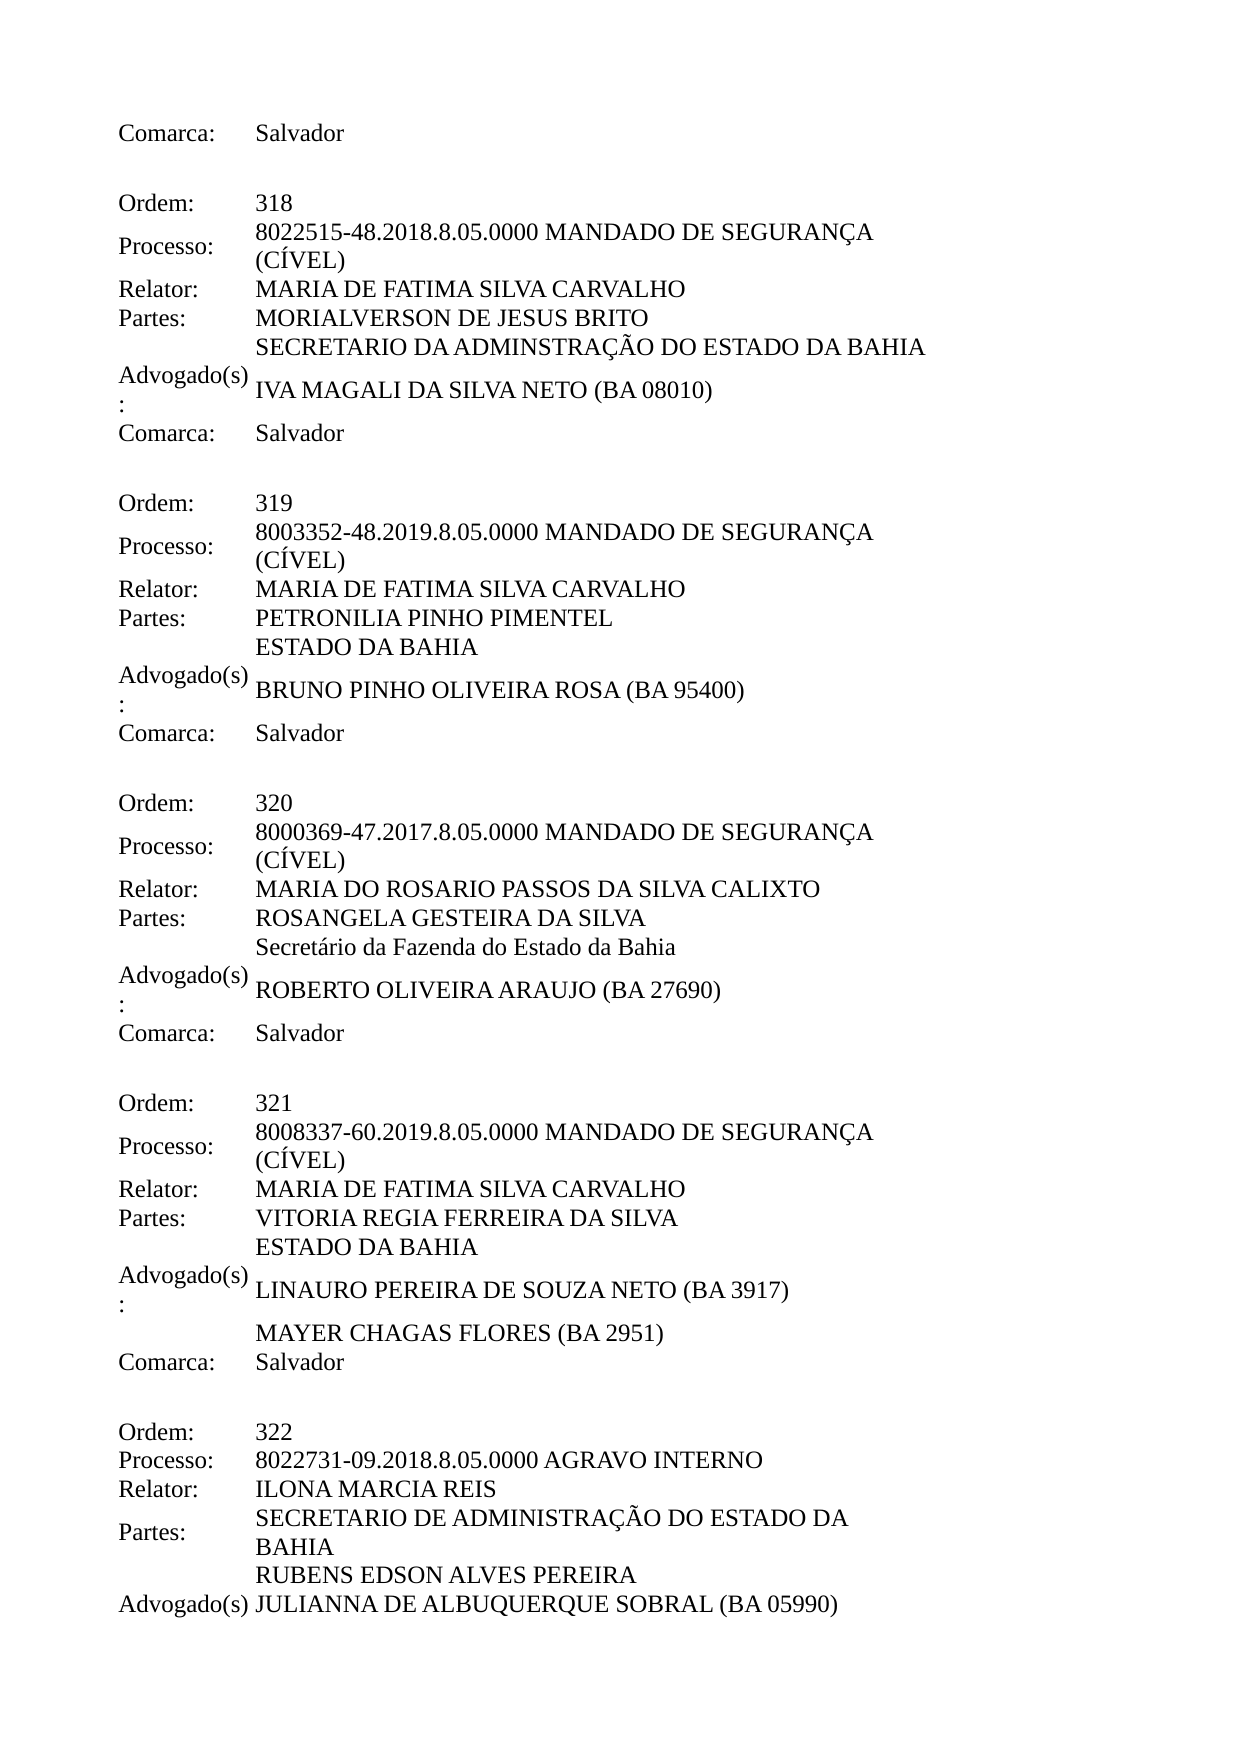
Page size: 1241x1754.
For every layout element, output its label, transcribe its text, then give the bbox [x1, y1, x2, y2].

table_cell SECRETARIO DE ADMINISTRAÇÃO DO ESTADO DA BAHIA [255, 1503, 932, 1561]
table_cell LINAURO PEREIRA DE SOUZA NETO (BA 3917) [255, 1261, 969, 1318]
table_cell [118, 1318, 255, 1347]
table_cell RUBENS EDSON ALVES PEREIRA [255, 1561, 932, 1589]
table_cell Partes: [118, 903, 255, 932]
table_cell Relator: [118, 1174, 255, 1203]
table_header 319 [255, 488, 969, 517]
table_cell Salvador [255, 118, 969, 147]
table_header 318 [255, 188, 969, 217]
table_cell ROBERTO OLIVEIRA ARAUJO (BA 27690) [255, 961, 969, 1018]
table_cell SECRETARIO DA ADMINSTRAÇÃO DO ESTADO DA BAHIA [255, 332, 969, 361]
table_header Ordem: [118, 1088, 255, 1117]
table_cell Salvador [255, 1347, 969, 1376]
table_cell BRUNO PINHO OLIVEIRA ROSA (BA 95400) [255, 661, 969, 718]
table_cell 8003352-48.2019.8.05.0000 MANDADO DE SEGURANÇA (CÍVEL) [255, 517, 969, 574]
table_cell Comarca: [118, 1347, 255, 1376]
table_cell PETRONILIA PINHO PIMENTEL [255, 603, 969, 632]
table_cell [118, 932, 255, 961]
table_cell Advogado(s) [118, 1589, 255, 1618]
table_cell Processo: [118, 817, 255, 874]
table_cell IVA MAGALI DA SILVA NETO (BA 08010) [255, 361, 969, 418]
table_cell [118, 332, 255, 361]
table_cell 8000369-47.2017.8.05.0000 MANDADO DE SEGURANÇA (CÍVEL) [255, 817, 969, 874]
table_header 322 [255, 1417, 932, 1446]
table_cell [118, 632, 255, 661]
table_cell ILONA MARCIA REIS [255, 1474, 932, 1503]
table_header Ordem: [118, 488, 255, 517]
table_cell Processo: [118, 217, 255, 274]
table_cell ROSANGELA GESTEIRA DA SILVA [255, 903, 969, 932]
table_cell Advogado(s): [118, 361, 255, 418]
table_cell MARIA DE FATIMA SILVA CARVALHO [255, 274, 969, 303]
table_cell Partes: [118, 1203, 255, 1232]
table_cell 8008337-60.2019.8.05.0000 MANDADO DE SEGURANÇA (CÍVEL) [255, 1117, 969, 1174]
table_cell Advogado(s): [118, 1261, 255, 1318]
table_cell Partes: [118, 303, 255, 332]
table_cell Processo: [118, 1117, 255, 1174]
table_cell Advogado(s): [118, 661, 255, 718]
table_cell Comarca: [118, 718, 255, 747]
table_cell Processo: [118, 1446, 255, 1474]
table_header Ordem: [118, 788, 255, 817]
table_cell Relator: [118, 874, 255, 903]
table_cell Partes: [118, 603, 255, 632]
table_cell Salvador [255, 418, 969, 447]
table_cell MAYER CHAGAS FLORES (BA 2951) [255, 1318, 969, 1347]
table_cell Comarca: [118, 418, 255, 447]
table_cell Salvador [255, 1018, 969, 1047]
table_cell ESTADO DA BAHIA [255, 632, 969, 661]
table_cell 8022515-48.2018.8.05.0000 MANDADO DE SEGURANÇA (CÍVEL) [255, 217, 969, 274]
table_cell [118, 1232, 255, 1261]
table_cell Relator: [118, 274, 255, 303]
table_cell Secretário da Fazenda do Estado da Bahia [255, 932, 969, 961]
table_cell VITORIA REGIA FERREIRA DA SILVA [255, 1203, 969, 1232]
table_cell JULIANNA DE ALBUQUERQUE SOBRAL (BA 05990) [255, 1589, 932, 1618]
table_cell MARIA DE FATIMA SILVA CARVALHO [255, 574, 969, 603]
table_cell MORIALVERSON DE JESUS BRITO [255, 303, 969, 332]
table_cell Relator: [118, 574, 255, 603]
table_header 320 [255, 788, 969, 817]
table_header Ordem: [118, 188, 255, 217]
table_cell Relator: [118, 1474, 255, 1503]
table_cell Comarca: [118, 118, 255, 147]
table_cell 8022731-09.2018.8.05.0000 AGRAVO INTERNO [255, 1446, 932, 1474]
table_cell [118, 1561, 255, 1589]
table_cell Comarca: [118, 1018, 255, 1047]
table_header 321 [255, 1088, 969, 1117]
table_cell Advogado(s): [118, 961, 255, 1018]
table_cell Processo: [118, 517, 255, 574]
table_cell MARIA DO ROSARIO PASSOS DA SILVA CALIXTO [255, 874, 969, 903]
table_header Ordem: [118, 1417, 255, 1446]
table_cell MARIA DE FATIMA SILVA CARVALHO [255, 1174, 969, 1203]
table_cell ESTADO DA BAHIA [255, 1232, 969, 1261]
table_cell Partes: [118, 1503, 255, 1561]
table_cell Salvador [255, 718, 969, 747]
